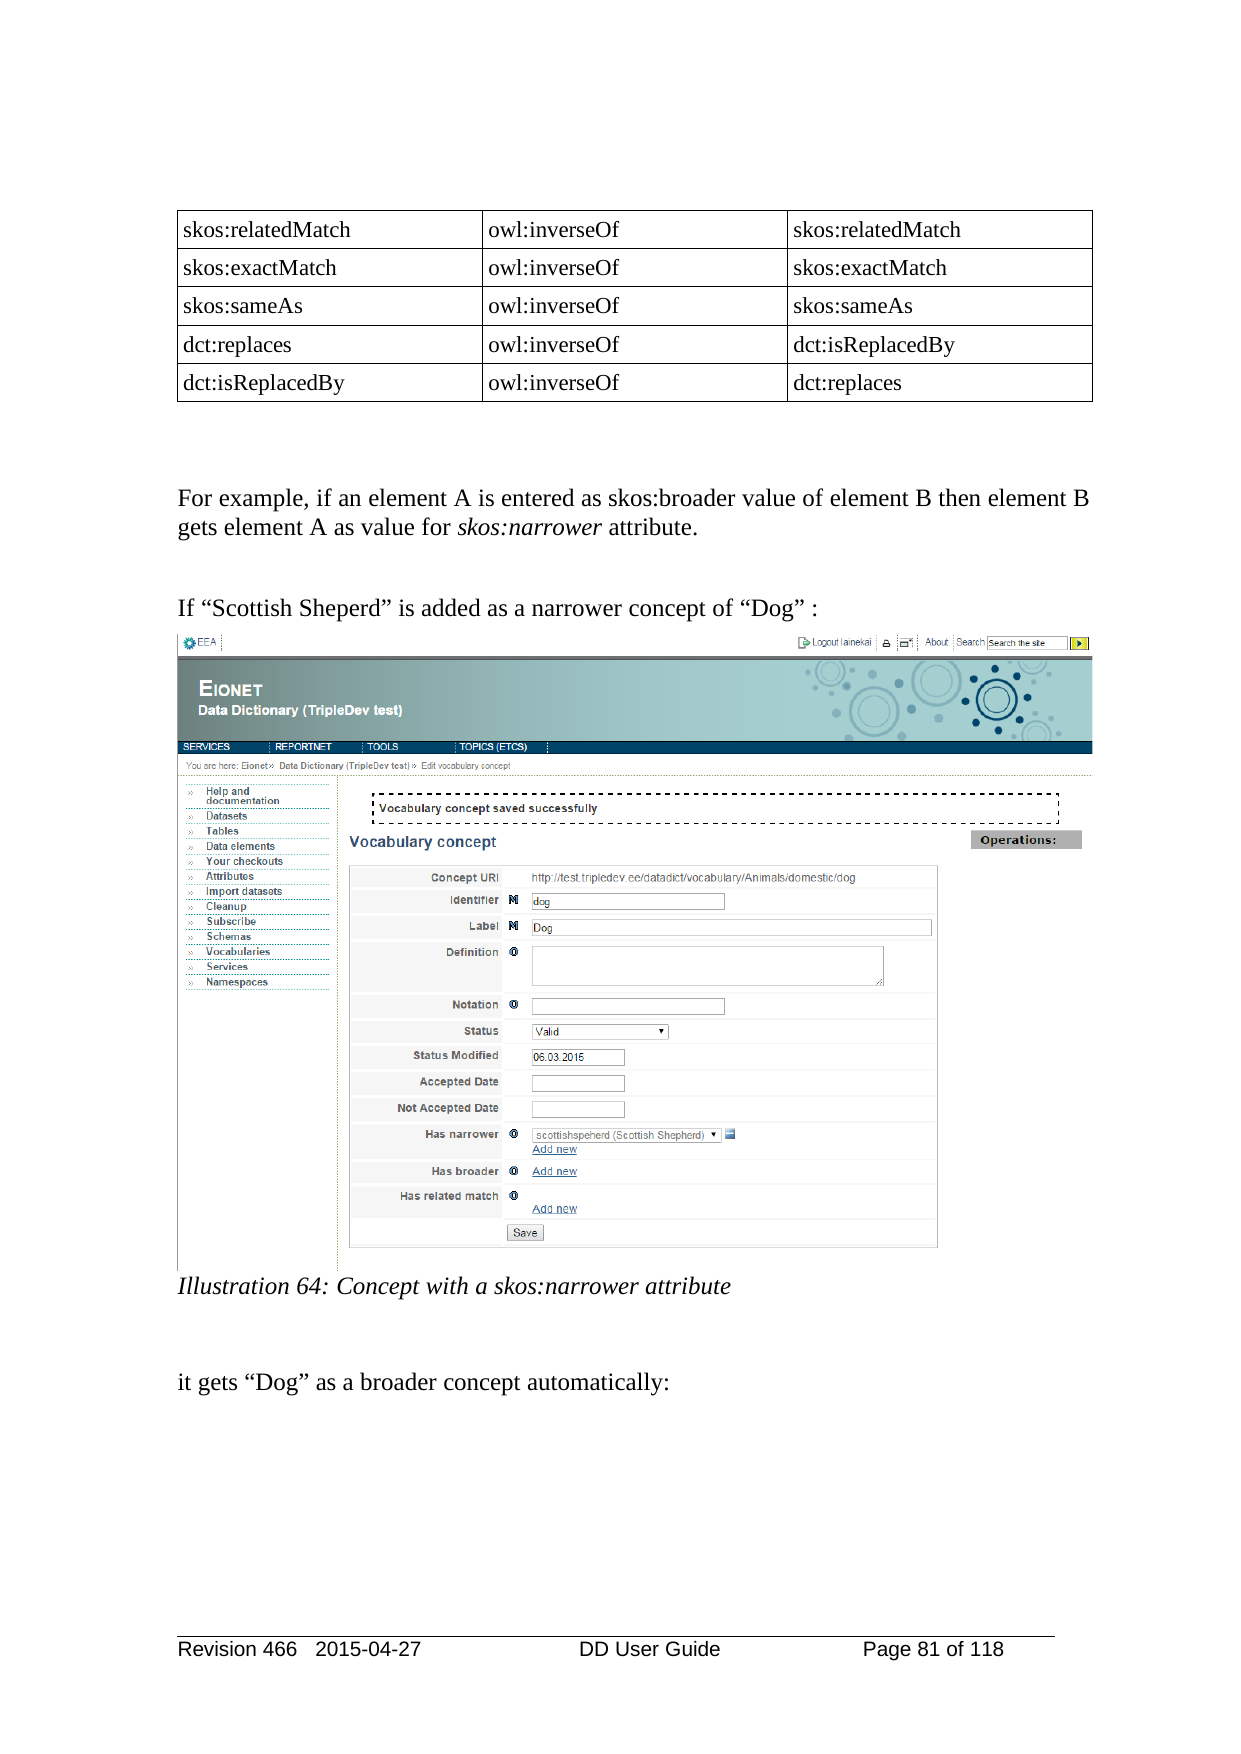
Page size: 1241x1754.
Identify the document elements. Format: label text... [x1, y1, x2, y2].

table_cell owl:inverseOf [483, 326, 787, 363]
text For example, if an element A is entered as skos:broader value of element B then element B gets element A as value for skos:narrower attribute. [177, 483, 1092, 541]
table_cell skos:relatedMatch [788, 211, 1092, 248]
table_cell owl:inverseOf [483, 287, 787, 324]
table_cell skos:exactMatch [178, 249, 482, 286]
table_cell owl:inverseOf [483, 364, 787, 401]
table_cell dct:isReplacedBy [788, 326, 1092, 363]
table_cell skos:exactMatch [788, 249, 1092, 286]
picture [177, 634, 1093, 1271]
table_cell dct:replaces [178, 326, 482, 363]
table_cell owl:inverseOf [483, 211, 787, 248]
table_cell dct:isReplacedBy [178, 364, 482, 401]
text Illustration 64: Concept with a skos:narrower attribute [177, 1271, 1092, 1300]
table_cell skos:sameAs [788, 287, 1092, 324]
text it gets “Dog” as a broader concept automatically: [177, 1366, 1092, 1395]
table_cell skos:sameAs [178, 287, 482, 324]
text If “Scottish Sheperd” is added as a narrower concept of “Dog” : [177, 593, 1092, 622]
table_cell owl:inverseOf [483, 249, 787, 286]
table_cell skos:relatedMatch [178, 211, 482, 248]
table_cell dct:replaces [788, 364, 1092, 401]
